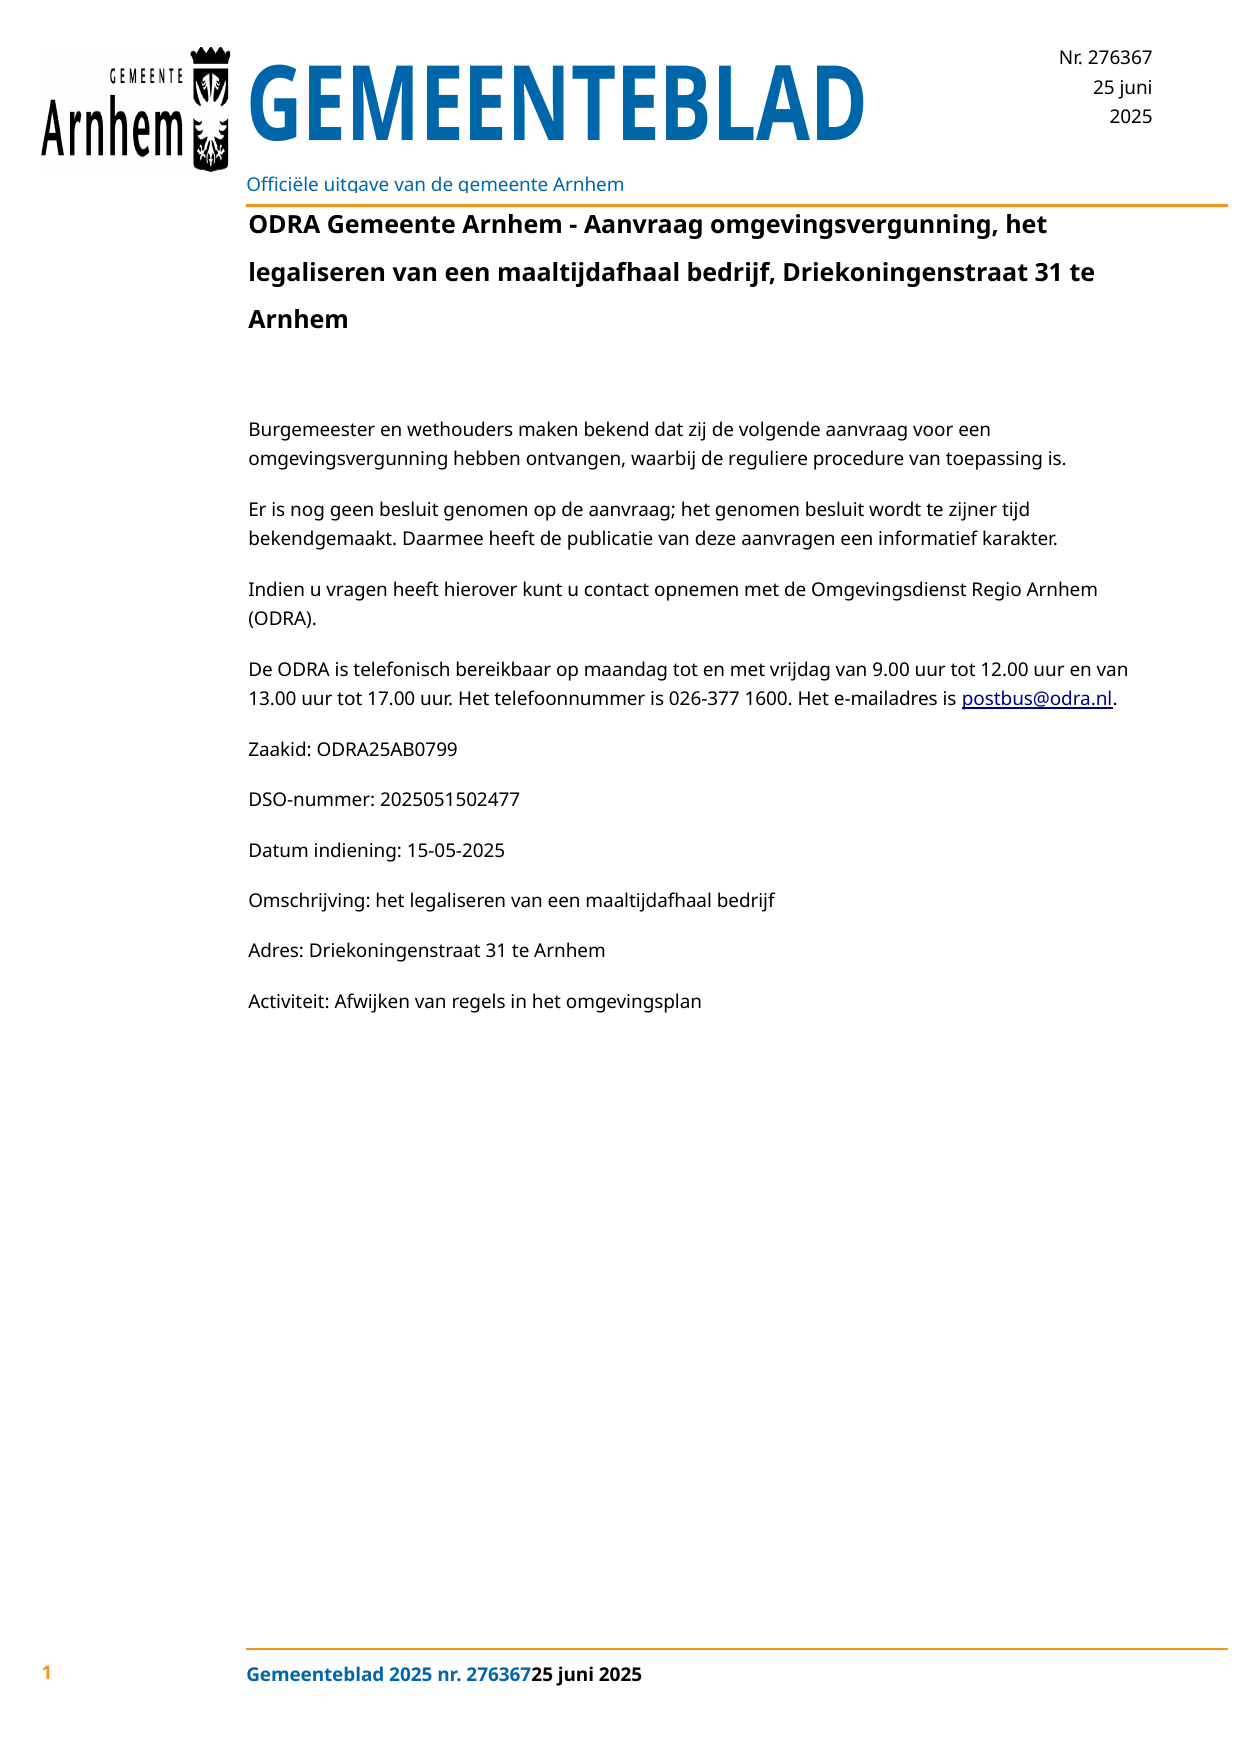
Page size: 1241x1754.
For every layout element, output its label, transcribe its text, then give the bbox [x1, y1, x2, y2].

picture [41, 47, 231, 172]
text Burgemeester en wethouders maken bekend dat zij de volgende aanvraag voor een omgevingsvergunning hebben ontvangen, waarbij de reguliere procedure van toepassing is. [248, 416, 1152, 471]
text DSO-nummer: 2025051502477 [248, 786, 1152, 812]
text ODRA Gemeente Arnhem - Aanvraag omgevingsvergunning, het legaliseren van een maaltijdafhaal bedrijf, Driekoningenstraat 31 te Arnhem [248, 207, 1152, 336]
text Adres: Driekoningenstraat 31 te Arnhem [248, 938, 1152, 963]
text Zaakid: ODRA25AB0799 [248, 736, 1152, 762]
text Activiteit: Afwijken van regels in het omgevingsplan [248, 988, 1152, 1014]
text Omschrijving: het legaliseren van een maaltijdafhaal bedrijf [248, 887, 1152, 913]
text Datum indiening: 15-05-2025 [248, 837, 1152, 862]
text Indien u vragen heeft hierover kunt u contact opnemen met de Omgevingsdienst Regio Arnhem (ODRA). [248, 576, 1152, 631]
text De ODRA is telefonisch bereikbaar op maandag tot en met vrijdag van 9.00 uur tot 12.00 uur en van 13.00 uur tot 17.00 uur. Het telefoonnummer is 026-377 1600. Het e-mailadres is postbus@odra.nl. [248, 656, 1152, 711]
text Er is nog geen besluit genomen op de aanvraag; het genomen besluit wordt te zijner tijd bekendgemaakt. Daarmee heeft de publicatie van deze aanvragen een informatief karakter. [248, 496, 1152, 551]
